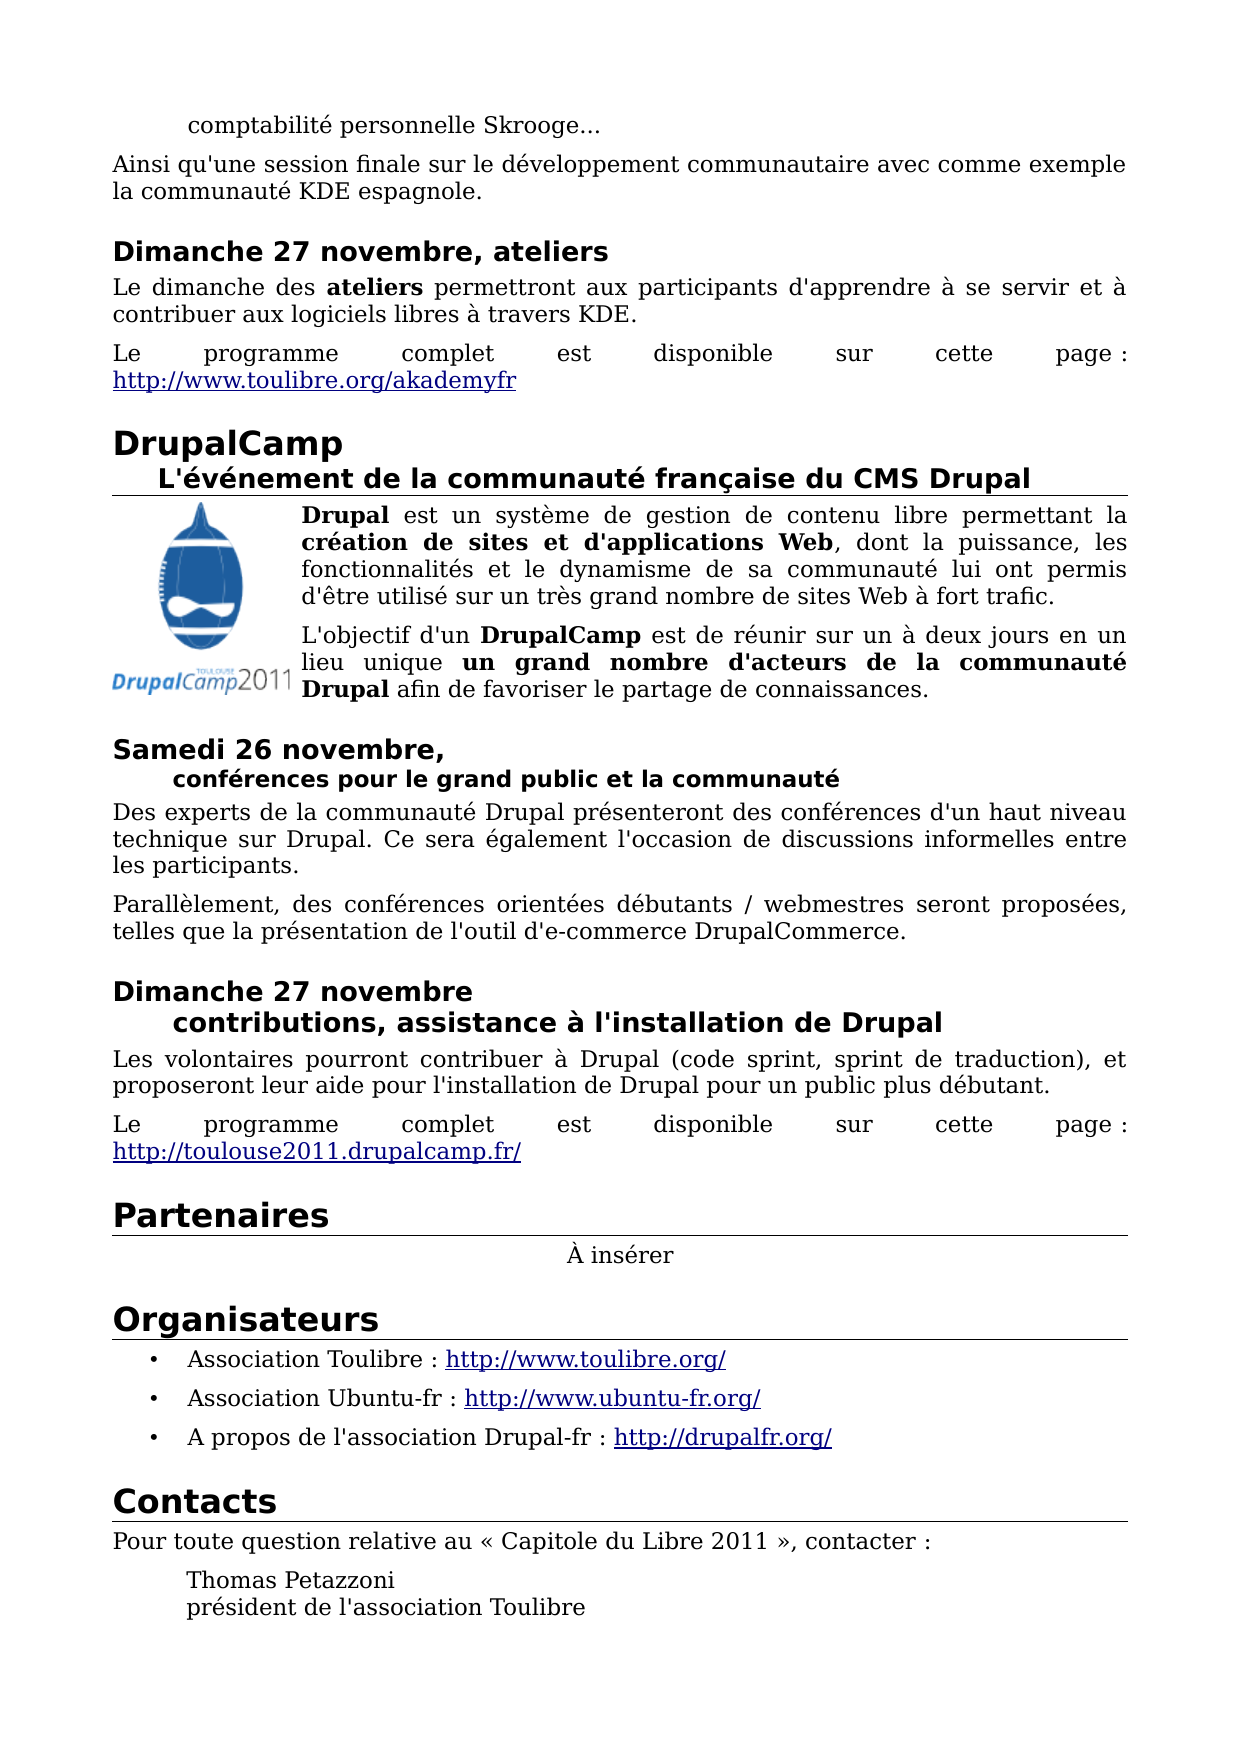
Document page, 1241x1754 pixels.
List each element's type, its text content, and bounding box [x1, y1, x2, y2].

text Le programme complet est disponible sur cette page : http://www.toulibre.org/akademyfr [112, 340, 1128, 393]
text Pour toute question relative au « Capitole du Libre 2011 », contacter : [112, 1528, 1128, 1555]
subtitle DrupalCamp L'événement de la communauté française du CMS Drupal [112, 425, 1128, 495]
text Parallèlement, des conférences orientées débutants / webmestres seront proposées, telles que la présentation de l'outil d'e-commerce DrupalCommerce. [112, 892, 1128, 945]
subtitle Organisateurs [112, 1300, 1128, 1339]
subtitle Partenaires [112, 1196, 1128, 1235]
list comptabilité personnelle Skrooge... [150, 112, 1128, 139]
picture [112, 502, 290, 695]
text Les volontaires pourront contribuer à Drupal (code sprint, sprint de traduction), et proposeront leur aide pour l'installation de Drupal pour un public plus débutant. [112, 1046, 1128, 1099]
list Association Toulibre : http://www.toulibre.org/ [150, 1346, 1128, 1373]
text L'objectif d'un DrupalCamp est de réunir sur un à deux jours en un lieu unique un grand nombre d'acteurs de la communauté Drupal afin de favoriser le partage de connaissances. [112, 622, 1128, 703]
subtitle Samedi 26 novembre, conférences pour le grand public et la communauté [112, 734, 1128, 793]
text Des experts de la communauté Drupal présenteront des conférences d'un haut niveau technique sur Drupal. Ce sera également l'occasion de discussions informelles entre les participants. [112, 799, 1128, 879]
text Le dimanche des ateliers permettront aux participants d'apprendre à se servir et à contribuer aux logiciels libres à travers KDE. [112, 274, 1128, 328]
text Le programme complet est disponible sur cette page : http://toulouse2011.drupalcamp.fr/ [112, 1112, 1128, 1165]
text Drupal est un système de gestion de contenu libre permettant la création de sites et d'applications Web, dont la puissance, les fonctionnalités et le dynamisme de sa communauté lui ont permis d'être utilisé sur un très grand nombre de sites Web à fort trafic. [290, 502, 1128, 609]
list Association Ubuntu-fr : http://www.ubuntu-fr.org/ [150, 1385, 1128, 1412]
text À insérer [112, 1242, 1128, 1269]
text Thomas Petazzoni président de l'association Toulibre [112, 1567, 1128, 1621]
subtitle Dimanche 27 novembre contributions, assistance à l'installation de Drupal [112, 976, 1128, 1039]
subtitle Contacts [112, 1482, 1128, 1521]
subtitle Dimanche 27 novembre, ateliers [112, 236, 1128, 268]
list A propos de l'association Drupal-fr : http://drupalfr.org/ [150, 1424, 1128, 1451]
text Ainsi qu'une session finale sur le développement communautaire avec comme exemple la communauté KDE espagnole. [112, 151, 1128, 205]
